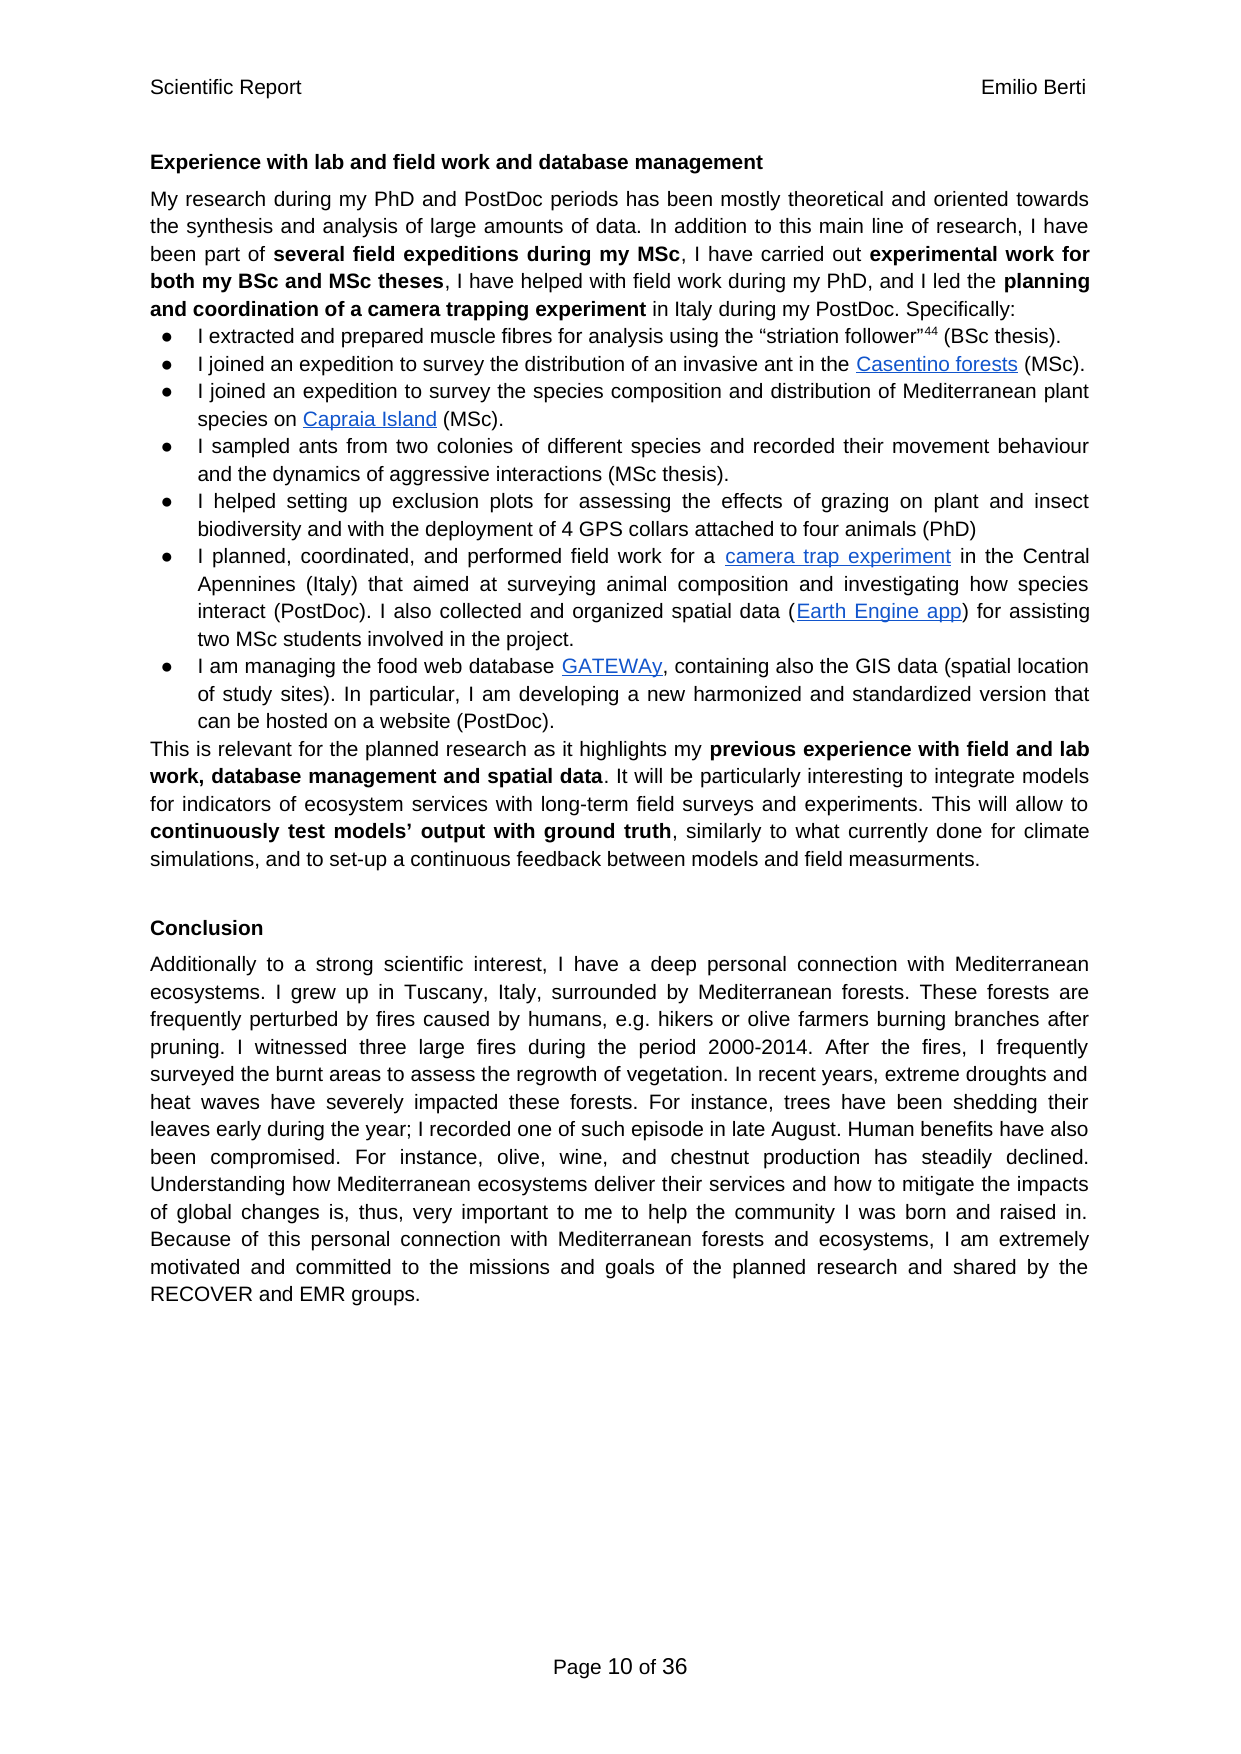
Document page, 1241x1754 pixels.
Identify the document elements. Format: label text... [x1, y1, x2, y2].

list I planned, coordinated, and performed field work for a camera trap experiment in the Central Apennines (Italy) that aimed at surveying animal composition and investigating how species interact (PostDoc). I also collected and organized spatial data (Earth Engine app) for assisting two MSc students involved in the project. [160, 544, 1090, 650]
list I joined an expedition to survey the species composition and distribution of Mediterranean plant species on Capraia Island (MSc). [160, 379, 1090, 430]
list I helped setting up exclusion plots for assessing the effects of grazing on plant and insect biodiversity and with the deployment of 4 GPS collars attached to four animals (PhD) [160, 489, 1090, 540]
list I joined an expedition to survey the distribution of an invasive ant in the Casentino forests (MSc). [160, 351, 1090, 375]
subtitle Conclusion [150, 916, 1090, 939]
subtitle Experience with lab and field work and database management [150, 150, 1090, 174]
text Additionally to a strong scientific interest, I have a deep personal connection with Mediterranean ecosystems. I grew up in Tuscany, Italy, surrounded by Mediterranean forests. These forests are frequently perturbed by fires caused by humans, e.g. hikers or olive farmers burning branches after pruning. I witnessed three large fires during the period 2000-2014. After the fires, I frequently surveyed the burnt areas to assess the regrowth of vegetation. In recent years, extreme droughts and heat waves have severely impacted these forests. For instance, trees have been shedding their leaves early during the year; I recorded one of such episode in late August. Human benefits have also been compromised. For instance, olive, wine, and chestnut production has steadily declined. Understanding how Mediterranean ecosystems deliver their services and how to mitigate the impacts of global changes is, thus, very important to me to help the community I was born and raised in. Because of this personal connection with Mediterranean forests and ecosystems, I am extremely motivated and committed to the missions and goals of the planned research and shared by the RECOVER and EMR groups. [150, 952, 1090, 1306]
text This is relevant for the planned research as it highlights my previous experience with field and lab work, database management and spatial data. It will be particularly interesting to integrate models for indicators of ecosystem services with long-term field surveys and experiments. This will allow to continuously test models’ output with ground truth, similarly to what currently done for climate simulations, and to set-up a continuous feedback between models and field measurments. [150, 736, 1090, 870]
list I extracted and prepared muscle fibres for analysis using the “striation follower”44 (BSc thesis). [160, 324, 1090, 348]
list I sampled ants from two colonies of different species and recorded their movement behaviour and the dynamics of aggressive interactions (MSc thesis). [160, 434, 1090, 485]
text My research during my PhD and PostDoc periods has been mostly theoretical and oriented towards the synthesis and analysis of large amounts of data. In addition to this main line of research, I have been part of several field expeditions during my MSc, I have carried out experimental work for both my BSc and MSc theses, I have helped with field work during my PhD, and I led the planning and coordination of a camera trapping experiment in Italy during my PostDoc. Specifically: [150, 186, 1090, 320]
list I am managing the food web database GATEWAy, containing also the GIS data (spatial location of study sites). In particular, I am developing a new harmonized and standardized version that can be hosted on a website (PostDoc). [160, 654, 1090, 733]
